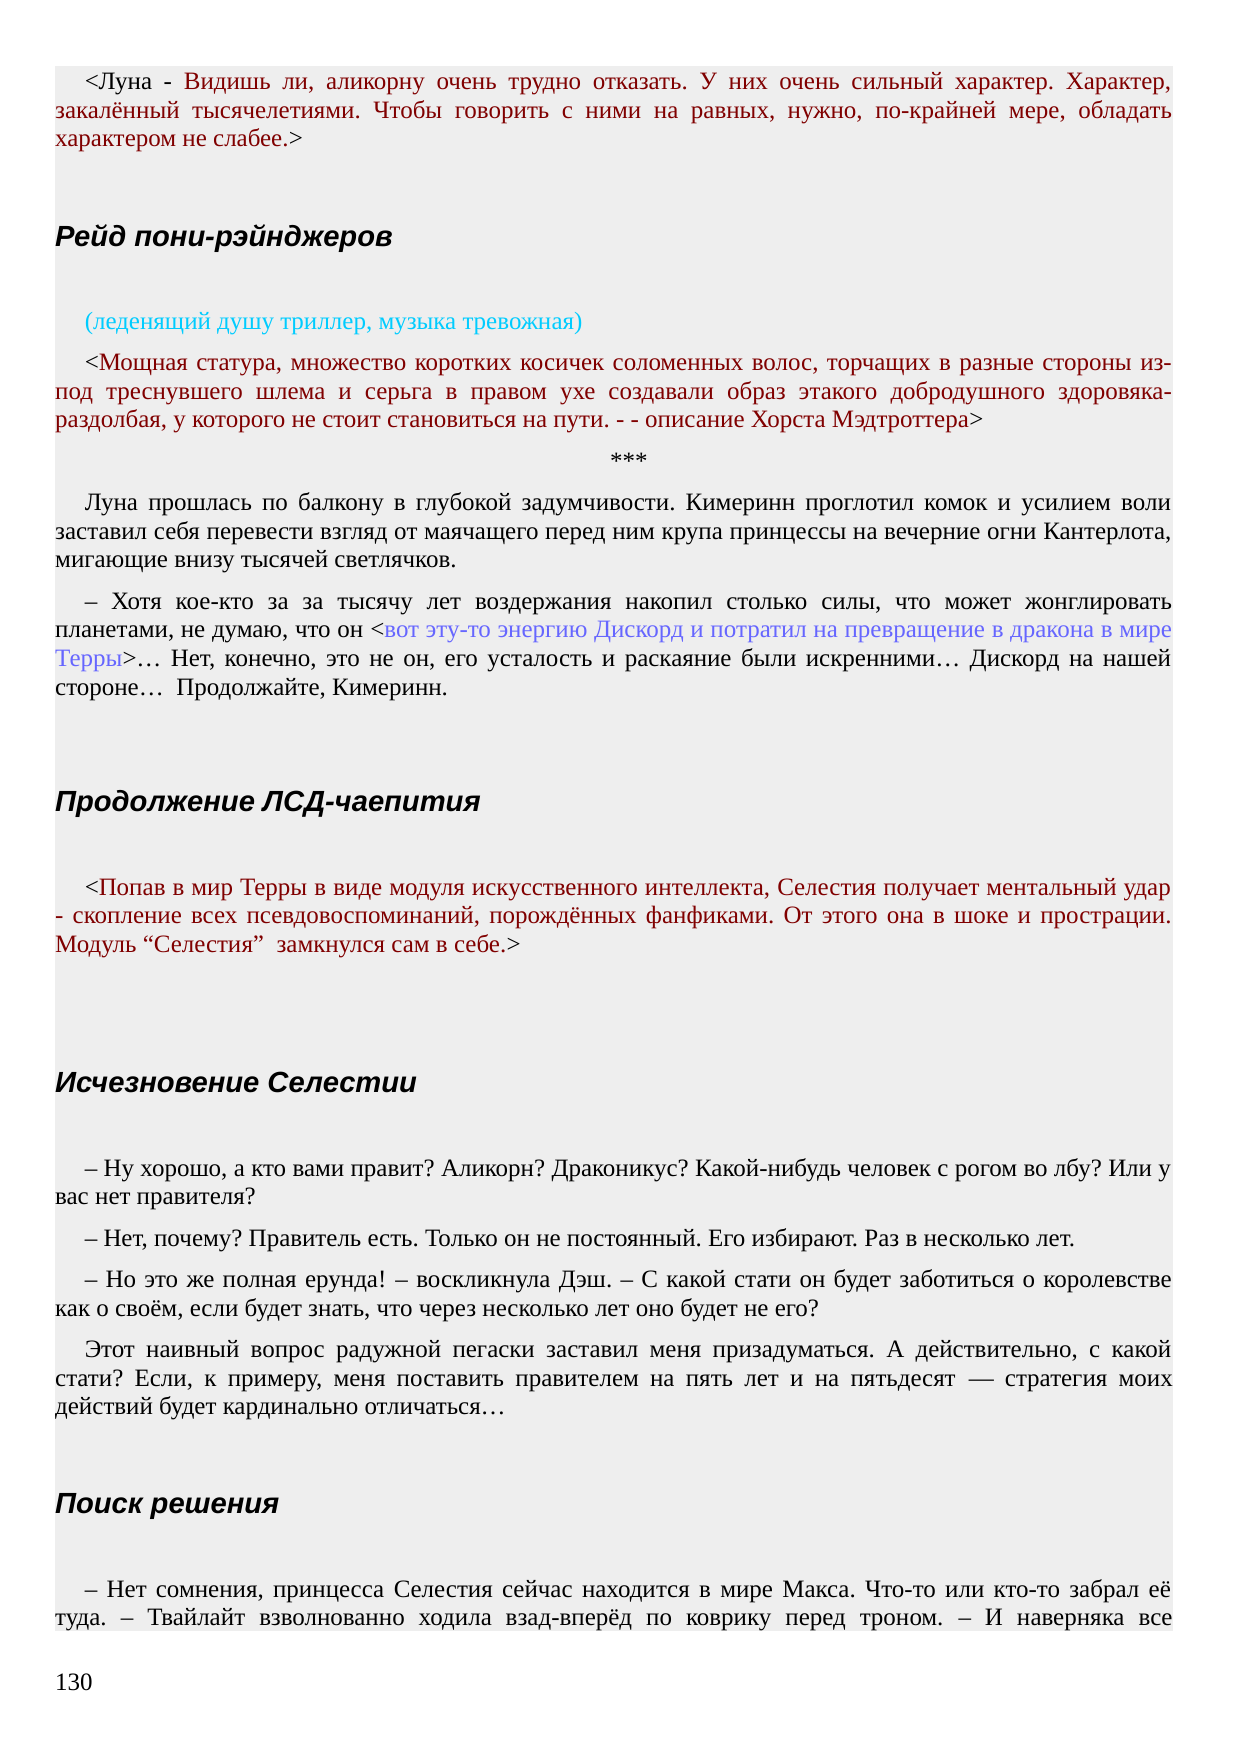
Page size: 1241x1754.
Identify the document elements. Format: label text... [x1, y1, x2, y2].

text – Но это же полная ерунда! – воскликнула Дэш. – С какой стати он будет заботиться о королевстве как о своём, если будет знать, что через несколько лет оно будет не его? [55, 1264, 1173, 1321]
text – Нет, почему? Правитель есть. Только он не постоянный. Его избирают. Раз в несколько лет. [55, 1223, 1173, 1251]
subtitle Рейд пони-рэйнджеров [55, 218, 1173, 252]
subtitle Продолжение ЛСД-чаепития [55, 784, 1173, 818]
text (леденящий душу триллер, музыка тревожная) [55, 306, 1173, 334]
text <Луна - Видишь ли, аликорну очень трудно отказать. У них очень сильный характер. Характер, закалённый тысячелетиями. Чтобы говорить с ними на равных, нужно, по-крайней мере, обладать характером не слабее.> [55, 66, 1173, 152]
text <Мощная статура, множество коротких косичек соломенных волос, торчащих в разные стороны из-под треснувшего шлема и серьга в правом ухе создавали образ этакого добродушного здоровяка-раздолбая, у которого не стоит становиться на пути. - - описание Хорста Мэдтроттера> [55, 347, 1173, 433]
text – Ну хорошо, а кто вами правит? Аликорн? Драконикус? Какой-нибудь человек с рогом во лбу? Или у вас нет правителя? [55, 1153, 1173, 1210]
text *** [55, 446, 1173, 474]
subtitle Поиск решения [55, 1486, 1173, 1520]
text <Попав в мир Терры в виде модуля искусственного интеллекта, Селестия получает ментальный удар - скопление всех псевдовоспоминаний, порождённых фанфиками. От этого она в шоке и прострации. Модуль “Селестия” замкнулся сам в себе.> [55, 872, 1173, 958]
subtitle Исчезновение Селестии [55, 1065, 1173, 1099]
text Луна прошлась по балкону в глубокой задумчивости. Кимеринн проглотил комок и усилием воли заставил себя перевести взгляд от маячащего перед ним крупа принцессы на вечерние огни Кантерлота, мигающие внизу тысячей светлячков. [55, 487, 1173, 573]
text – Хотя кое-кто за за тысячу лет воздержания накопил столько силы, что может жонглировать планетами, не думаю, что он <вот эту-то энергию Дискорд и потратил на превращение в дракона в мире Терры>… Нет, конечно, это не он, его усталость и раскаяние были искренними… Дискорд на нашей стороне… Продолжайте, Кимеринн. [55, 586, 1173, 701]
text Этот наивный вопрос радужной пегаски заставил меня призадуматься. А действительно, с какой стати? Если, к примеру, меня поставить правителем на пять лет и на пятьдесят — стратегия моих действий будет кардинально отличаться… [55, 1334, 1173, 1420]
text – Нет сомнения, принцесса Селестия сейчас находится в мире Макса. Что-то или кто-то забрал её туда. – Твайлайт взволнованно ходила взад-вперёд по коврику перед троном. – И наверняка все [55, 1574, 1173, 1631]
